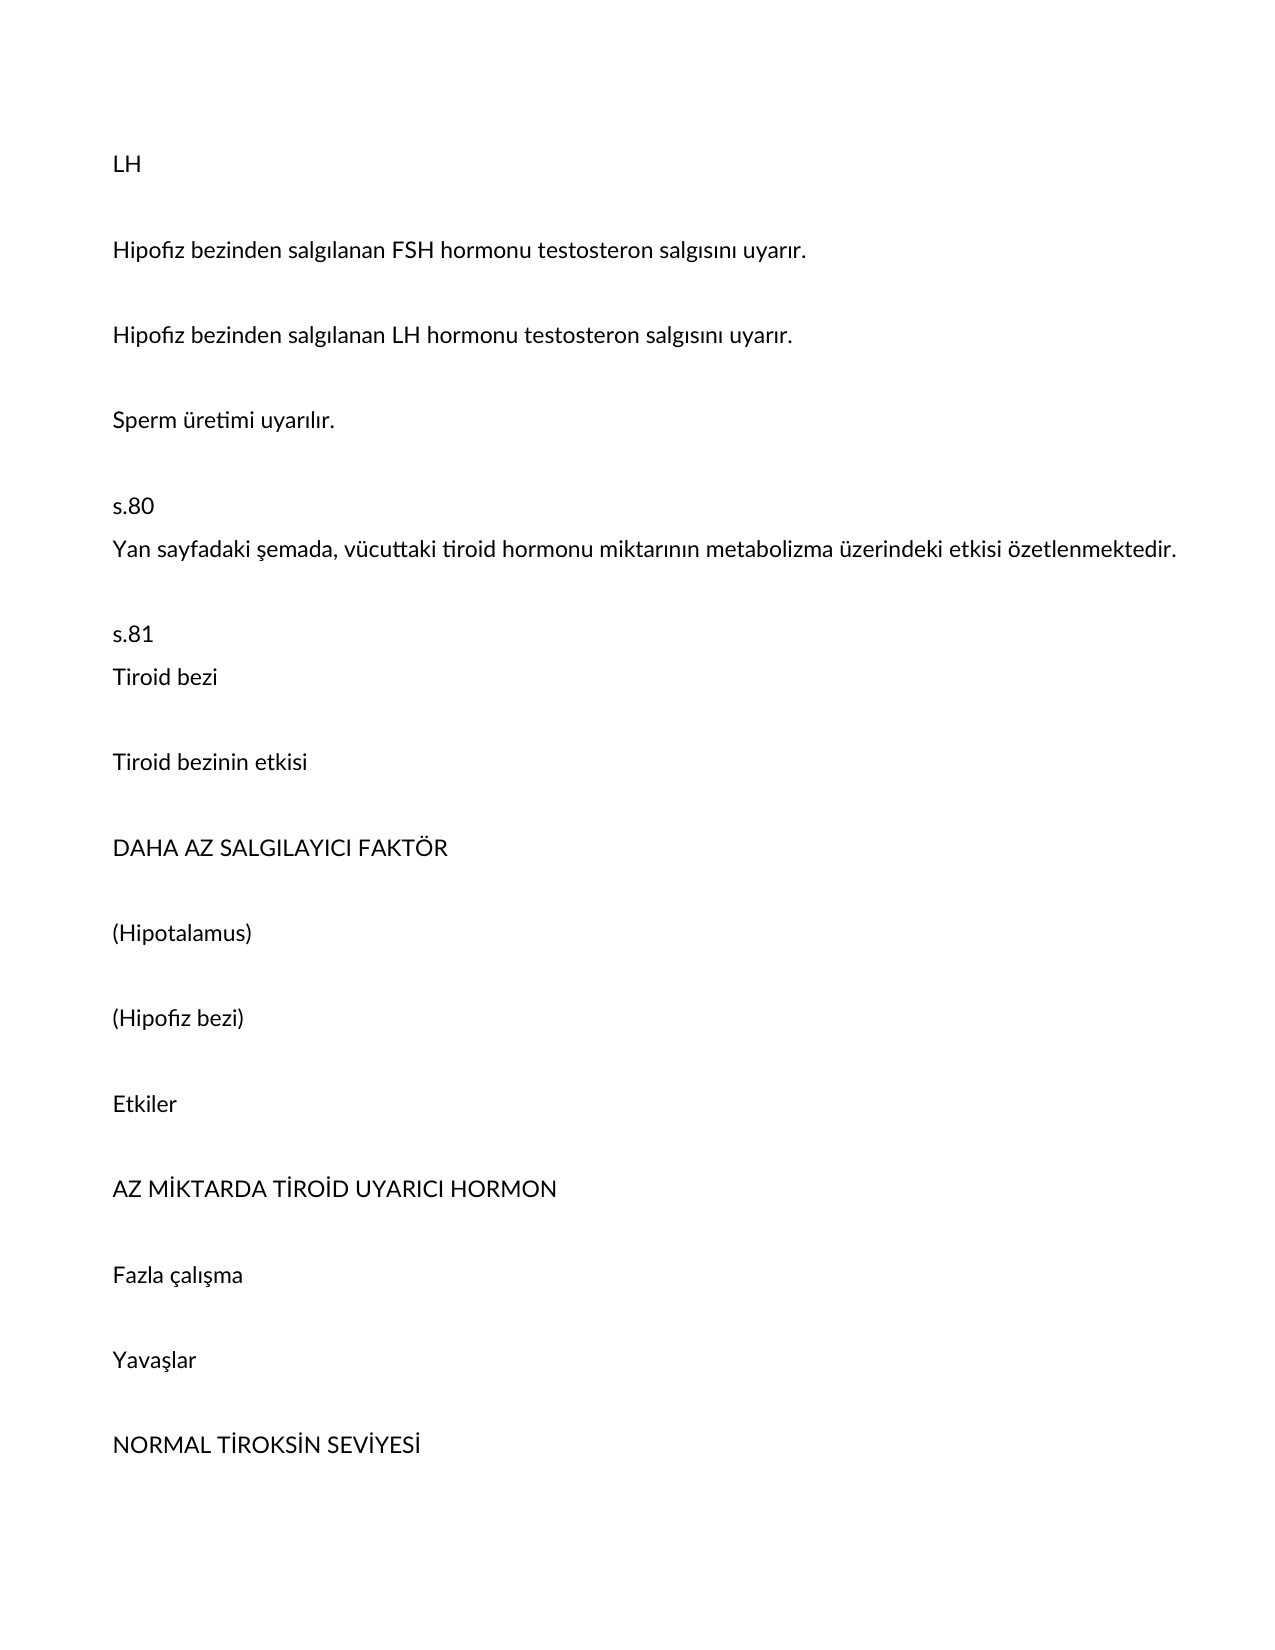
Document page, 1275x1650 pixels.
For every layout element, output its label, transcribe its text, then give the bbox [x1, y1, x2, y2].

text (Hipotalamus) [75, 919, 1200, 946]
text Yan sayfadaki şemada, vücuttaki tiroid hormonu miktarının metabolizma üzerindeki etkisi özetlenmektedir. [75, 534, 1200, 562]
text LH [75, 150, 1200, 177]
text s.80 [75, 492, 1200, 519]
text Tiroid bezinin etkisi [75, 748, 1200, 775]
text Sperm üretimi uyarılır. [75, 406, 1200, 434]
text DAHA AZ SALGILAYICI FAKTÖR [75, 833, 1200, 861]
text s.81 [75, 620, 1200, 647]
text Tiroid bezi [75, 662, 1200, 690]
text Hipofiz bezinden salgılanan LH hormonu testosteron salgısını uyarır. [75, 321, 1200, 348]
text Yavaşlar [75, 1346, 1200, 1373]
text Fazla çalışma [75, 1260, 1200, 1288]
text AZ MİKTARDA TİROİD UYARICI HORMON [75, 1175, 1200, 1202]
text Hipofiz bezinden salgılanan FSH hormonu testosteron salgısını uyarır. [75, 235, 1200, 263]
text (Hipofiz bezi) [75, 1004, 1200, 1032]
text Etkiler [75, 1089, 1200, 1117]
text NORMAL TİROKSİN SEVİYESİ [75, 1431, 1200, 1459]
